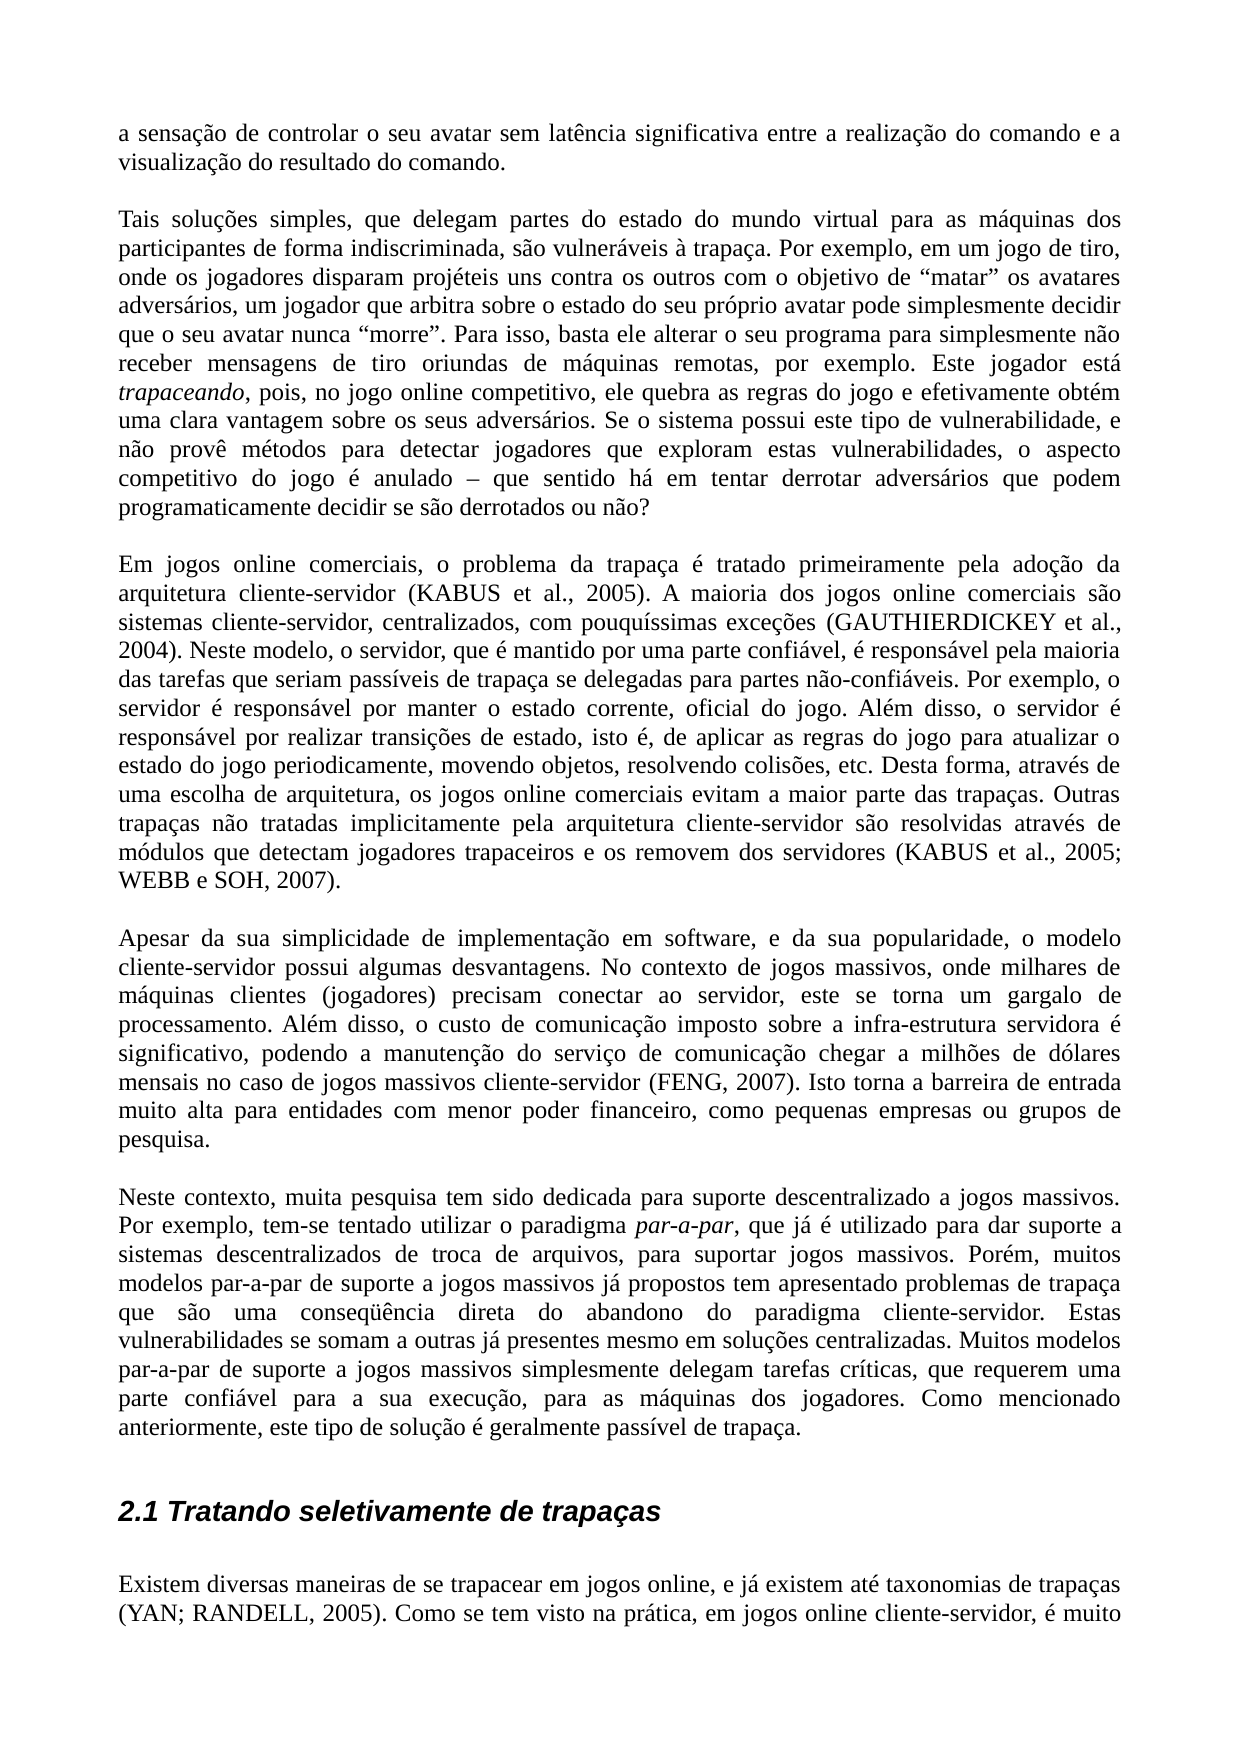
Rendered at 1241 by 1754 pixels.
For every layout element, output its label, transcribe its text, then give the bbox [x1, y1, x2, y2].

text Tais soluções simples, que delegam partes do estado do mundo virtual para as máquinas dos participantes de forma indiscriminada, são vulneráveis à trapaça. Por exemplo, em um jogo de tiro, onde os jogadores disparam projéteis uns contra os outros com o objetivo de “matar” os avatares adversários, um jogador que arbitra sobre o estado do seu próprio avatar pode simplesmente decidir que o seu avatar nunca “morre”. Para isso, basta ele alterar o seu programa para simplesmente não receber mensagens de tiro oriundas de máquinas remotas, por exemplo. Este jogador está trapaceando, pois, no jogo online competitivo, ele quebra as regras do jogo e efetivamente obtém uma clara vantagem sobre os seus adversários. Se o sistema possui este tipo de vulnerabilidade, e não provê métodos para detectar jogadores que exploram estas vulnerabilidades, o aspecto competitivo do jogo é anulado – que sentido há em tentar derrotar adversários que podem programaticamente decidir se são derrotados ou não? [118, 204, 1122, 521]
text Neste contexto, muita pesquisa tem sido dedicada para suporte descentralizado a jogos massivos. Por exemplo, tem-se tentado utilizar o paradigma par-a-par, que já é utilizado para dar suporte a sistemas descentralizados de troca de arquivos, para suportar jogos massivos. Porém, muitos modelos par-a-par de suporte a jogos massivos já propostos tem apresentado problemas de trapaça que são uma conseqüência direta do abandono do paradigma cliente-servidor. Estas vulnerabilidades se somam a outras já presentes mesmo em soluções centralizadas. Muitos modelos par-a-par de suporte a jogos massivos simplesmente delegam tarefas críticas, que requerem uma parte confiável para a sua execução, para as máquinas dos jogadores. Como mencionado anteriormente, este tipo de solução é geralmente passível de trapaça. [118, 1182, 1122, 1441]
text Existem diversas maneiras de se trapacear em jogos online, e já existem até taxonomias de trapaças (YAN; RANDELL, 2005). Como se tem visto na prática, em jogos online cliente-servidor, é muito [118, 1569, 1122, 1627]
text Apesar da sua simplicidade de implementação em software, e da sua popularidade, o modelo cliente-servidor possui algumas desvantagens. No contexto de jogos massivos, onde milhares de máquinas clientes (jogadores) precisam conectar ao servidor, este se torna um gargalo de processamento. Além disso, o custo de comunicação imposto sobre a infra-estrutura servidora é significativo, podendo a manutenção do serviço de comunicação chegar a milhões de dólares mensais no caso de jogos massivos cliente-servidor (FENG, 2007). Isto torna a barreira de entrada muito alta para entidades com menor poder financeiro, como pequenas empresas ou grupos de pesquisa. [118, 923, 1122, 1153]
text Em jogos online comerciais, o problema da trapaça é tratado primeiramente pela adoção da arquitetura cliente-servidor (KABUS et al., 2005). A maioria dos jogos online comerciais são sistemas cliente-servidor, centralizados, com pouquíssimas exceções (GAUTHIERDICKEY et al., 2004). Neste modelo, o servidor, que é mantido por uma parte confiável, é responsável pela maioria das tarefas que seriam passíveis de trapaça se delegadas para partes não-confiáveis. Por exemplo, o servidor é responsável por manter o estado corrente, oficial do jogo. Além disso, o servidor é responsável por realizar transições de estado, isto é, de aplicar as regras do jogo para atualizar o estado do jogo periodicamente, movendo objetos, resolvendo colisões, etc. Desta forma, através de uma escolha de arquitetura, os jogos online comerciais evitam a maior parte das trapaças. Outras trapaças não tratadas implicitamente pela arquitetura cliente-servidor são resolvidas através de módulos que detectam jogadores trapaceiros e os removem dos servidores (KABUS et al., 2005; WEBB e SOH, 2007). [118, 549, 1122, 894]
text a sensação de controlar o seu avatar sem latência significativa entre a realização do comando e a visualização do resultado do comando. [118, 118, 1122, 176]
subtitle 2.1 Tratando seletivamente de trapaças [118, 1494, 1122, 1528]
